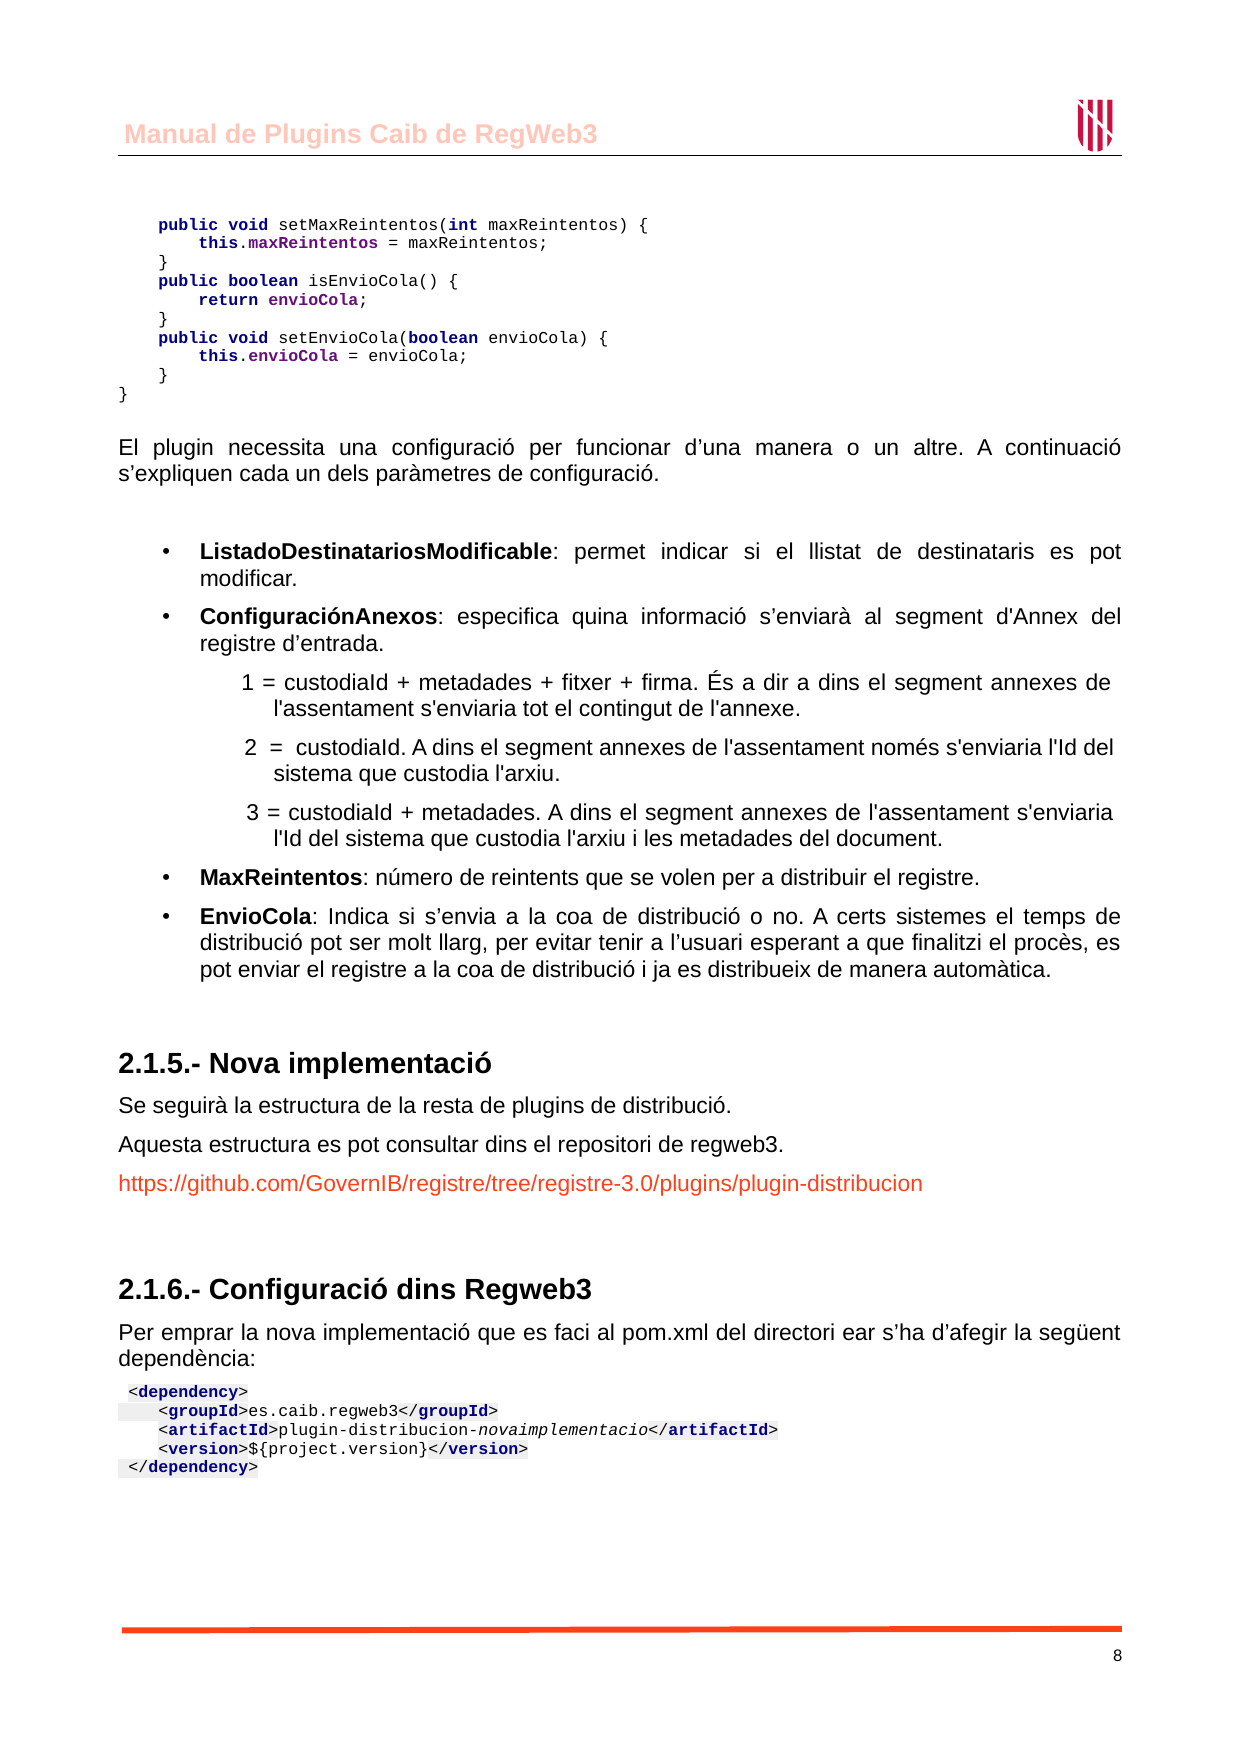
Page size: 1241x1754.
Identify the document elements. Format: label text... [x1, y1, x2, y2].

text <artifactId>plugin-distribucion-novaimplementacio</artifactId> [118, 1421, 1122, 1440]
text this.maxReintentos = maxReintentos; [118, 235, 1122, 254]
subtitle Nova implementació [118, 1046, 1122, 1079]
text } [118, 310, 1122, 329]
subtitle Configuració dins Regweb3 [118, 1272, 1122, 1306]
text <version>${project.version}</version> [118, 1440, 1122, 1459]
list EnvioCola: Indica si s’envia a la coa de distribució o no. A certs sistemes el temps de distribució pot ser molt llarg, per evitar tenir a l’usuari esperant a que finalitzi el procès, es pot enviar el registre a la coa de distribució i ja es distribueix de manera automàtica. [162, 903, 1122, 982]
list ListadoDestinatariosModificable: permet indicar si el llistat de destinataris es pot modificar. [162, 538, 1122, 591]
text https://github.com/GovernIB/registre/tree/registre-3.0/plugins/plugin-distribucion [118, 1170, 1122, 1196]
text <dependency> [118, 1384, 1122, 1402]
list ConfiguraciónAnexos: especifica quina informació s’enviarà al segment d'Annex del registre d’entrada. [162, 603, 1122, 656]
text Per emprar la nova implementació que es faci al pom.xml del directori ear s’ha d’afegir la següent dependència: [118, 1318, 1122, 1371]
text this.envioCola = envioCola; [118, 348, 1122, 367]
text El plugin necessita una configuració per funcionar d’una manera o un altre. A continuació s’expliquen cada un dels paràmetres de configuració. [118, 434, 1122, 487]
list 2 = custodiaId. A dins el segment annexes de l'assentament només s'enviaria l'Id del sistema que custodia l'arxiu. [162, 734, 1122, 786]
text } [118, 254, 1122, 273]
text public void setMaxReintentos(int maxReintentos) { [118, 216, 1122, 235]
text public boolean isEnvioCola() { [118, 273, 1122, 291]
text Se seguirà la estructura de la resta de plugins de distribució. [118, 1092, 1122, 1118]
text return envioCola; [118, 291, 1122, 310]
picture [1075, 97, 1115, 153]
list 1 = custodiaId + metadades + fitxer + firma. És a dir a dins el segment annexes de l'assentament s'enviaria tot el contingut de l'annexe. [162, 668, 1122, 721]
list MaxReintentos: número de reintents que se volen per a distribuir el registre. [162, 864, 1122, 891]
text <groupId>es.caib.regweb3</groupId> [118, 1402, 1122, 1421]
text Aquesta estructura es pot consultar dins el repositori de regweb3. [118, 1131, 1122, 1157]
text public void setEnvioCola(boolean envioCola) { [118, 329, 1122, 348]
list 3 = custodiaId + metadades. A dins el segment annexes de l'assentament s'enviaria l'Id del sistema que custodia l'arxiu i les metadades del document. [162, 799, 1122, 852]
text } [118, 386, 1122, 404]
text </dependency> [118, 1459, 1122, 1478]
text } [118, 367, 1122, 386]
